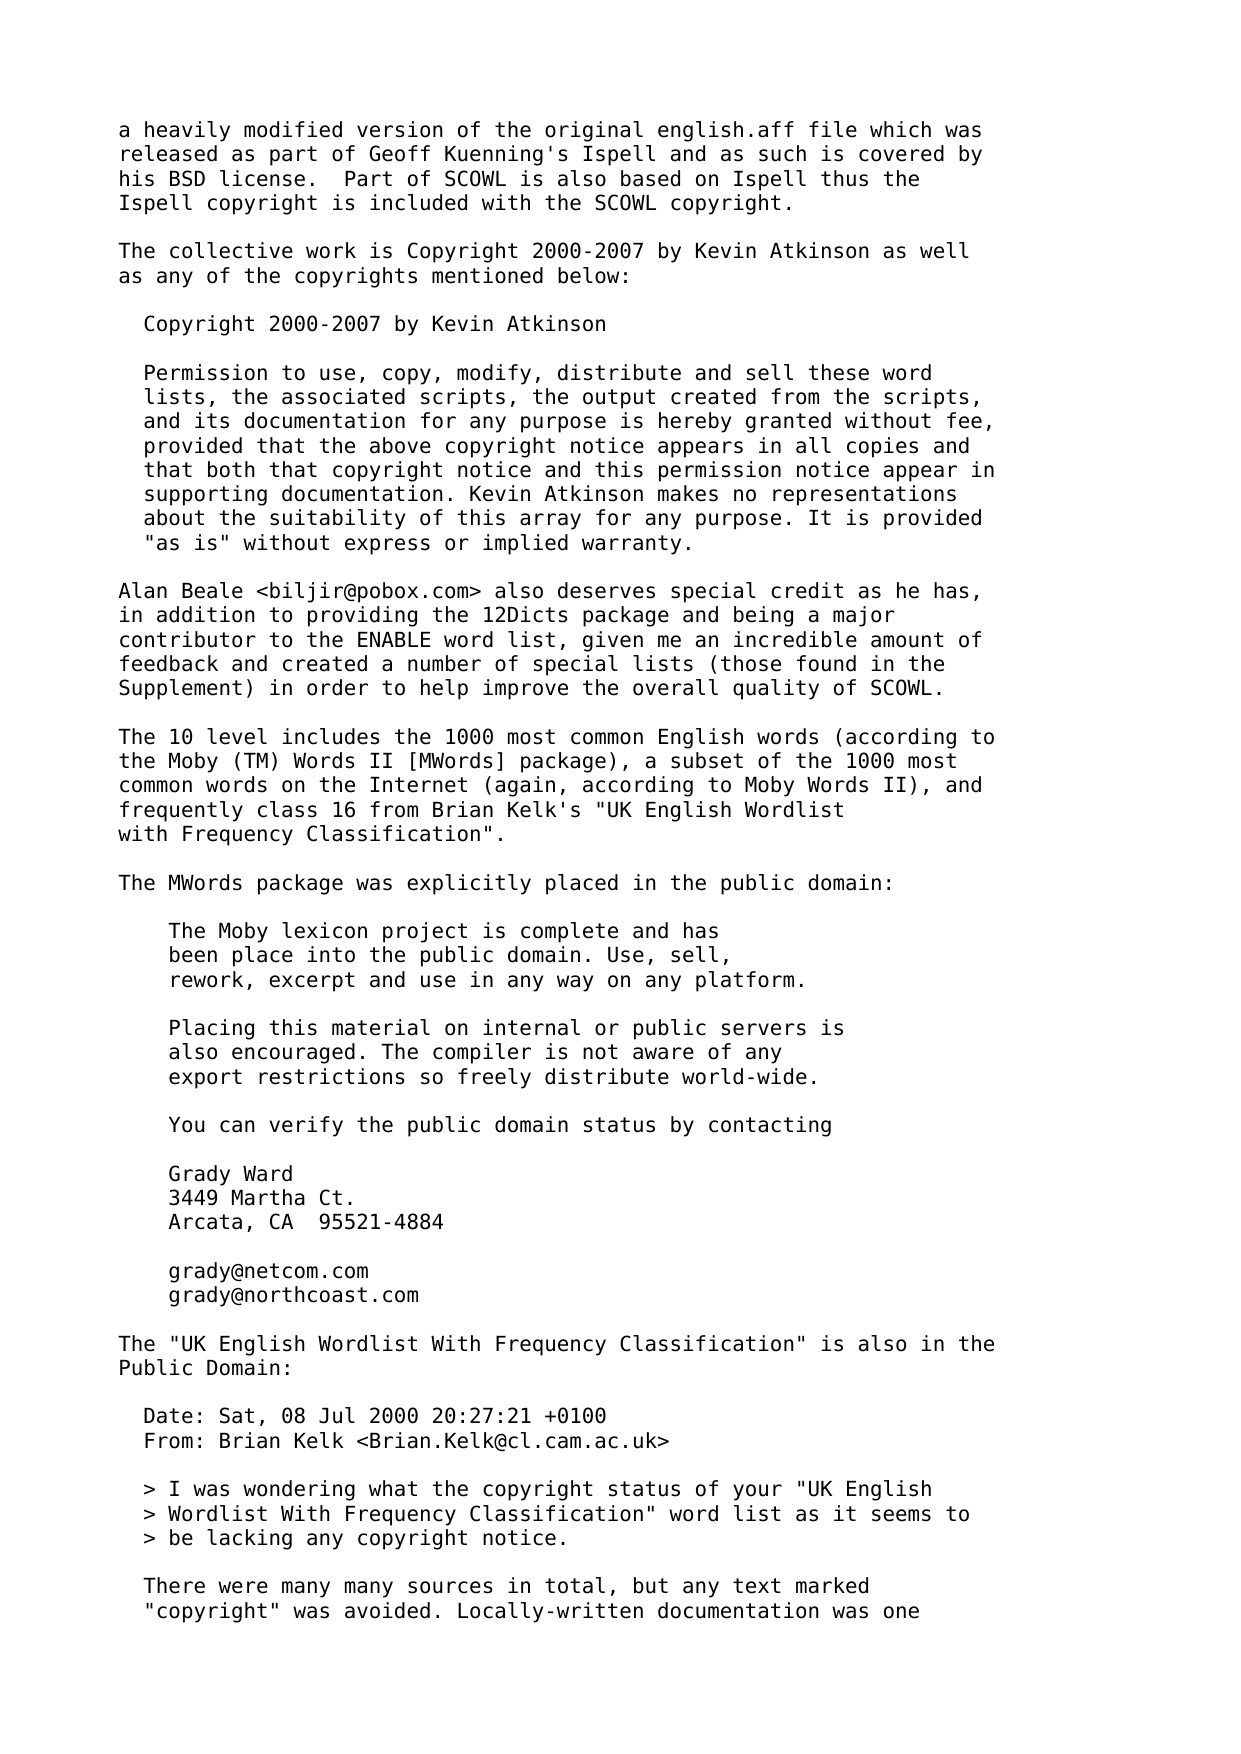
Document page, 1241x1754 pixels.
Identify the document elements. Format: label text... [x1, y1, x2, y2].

text contributor to the ENABLE word list, given me an incredible amount of [118, 628, 1122, 652]
text his BSD license. Part of SCOWL is also based on Ispell thus the [118, 167, 1122, 191]
text > be lacking any copyright notice. [118, 1526, 1122, 1550]
text The "UK English Wordlist With Frequency Classification" is also in the [118, 1332, 1122, 1356]
text that both that copyright notice and this permission notice appear in [118, 458, 1122, 482]
text feedback and created a number of special lists (those found in the [118, 652, 1122, 676]
text Date: Sat, 08 Jul 2000 20:27:21 +0100 [118, 1404, 1122, 1429]
text 3449 Martha Ct. [118, 1186, 1122, 1210]
text export restrictions so freely distribute world-wide. [118, 1065, 1122, 1089]
text with Frequency Classification". [118, 822, 1122, 846]
text Permission to use, copy, modify, distribute and sell these word [118, 361, 1122, 385]
text From: Brian Kelk <Brian.Kelk@cl.cam.ac.uk> [118, 1429, 1122, 1453]
text about the suitability of this array for any purpose. It is provided [118, 506, 1122, 531]
text You can verify the public domain status by contacting [118, 1113, 1122, 1137]
text been place into the public domain. Use, sell, [118, 943, 1122, 968]
text The collective work is Copyright 2000-2007 by Kevin Atkinson as well [118, 239, 1122, 264]
text Public Domain: [118, 1356, 1122, 1380]
text Grady Ward [118, 1162, 1122, 1186]
text rework, excerpt and use in any way on any platform. [118, 968, 1122, 992]
text grady@northcoast.com [118, 1283, 1122, 1307]
text in addition to providing the 12Dicts package and being a major [118, 603, 1122, 628]
text "copyright" was avoided. Locally-written documentation was one [118, 1599, 1122, 1623]
text The MWords package was explicitly placed in the public domain: [118, 871, 1122, 895]
text The Moby lexicon project is complete and has [118, 919, 1122, 943]
text a heavily modified version of the original english.aff file which was [118, 118, 1122, 142]
text Copyright 2000-2007 by Kevin Atkinson [118, 312, 1122, 337]
text and its documentation for any purpose is hereby granted without fee, [118, 409, 1122, 434]
text "as is" without express or implied warranty. [118, 531, 1122, 555]
text There were many many sources in total, but any text marked [118, 1574, 1122, 1599]
text lists, the associated scripts, the output created from the scripts, [118, 385, 1122, 409]
text Supplement) in order to help improve the overall quality of SCOWL. [118, 676, 1122, 701]
text common words on the Internet (again, according to Moby Words II), and [118, 773, 1122, 798]
text Placing this material on internal or public servers is [118, 1016, 1122, 1040]
text Arcata, CA 95521-4884 [118, 1210, 1122, 1234]
text The 10 level includes the 1000 most common English words (according to [118, 725, 1122, 749]
text frequently class 16 from Brian Kelk's "UK English Wordlist [118, 798, 1122, 822]
text released as part of Geoff Kuenning's Ispell and as such is covered by [118, 142, 1122, 167]
text the Moby (TM) Words II [MWords] package), a subset of the 1000 most [118, 749, 1122, 773]
text supporting documentation. Kevin Atkinson makes no representations [118, 482, 1122, 506]
text as any of the copyrights mentioned below: [118, 264, 1122, 288]
text provided that the above copyright notice appears in all copies and [118, 434, 1122, 458]
text Alan Beale <biljir@pobox.com> also deserves special credit as he has, [118, 579, 1122, 603]
text grady@netcom.com [118, 1259, 1122, 1283]
text also encouraged. The compiler is not aware of any [118, 1040, 1122, 1065]
text > I was wondering what the copyright status of your "UK English [118, 1477, 1122, 1502]
text > Wordlist With Frequency Classification" word list as it seems to [118, 1502, 1122, 1526]
text Ispell copyright is included with the SCOWL copyright. [118, 191, 1122, 215]
